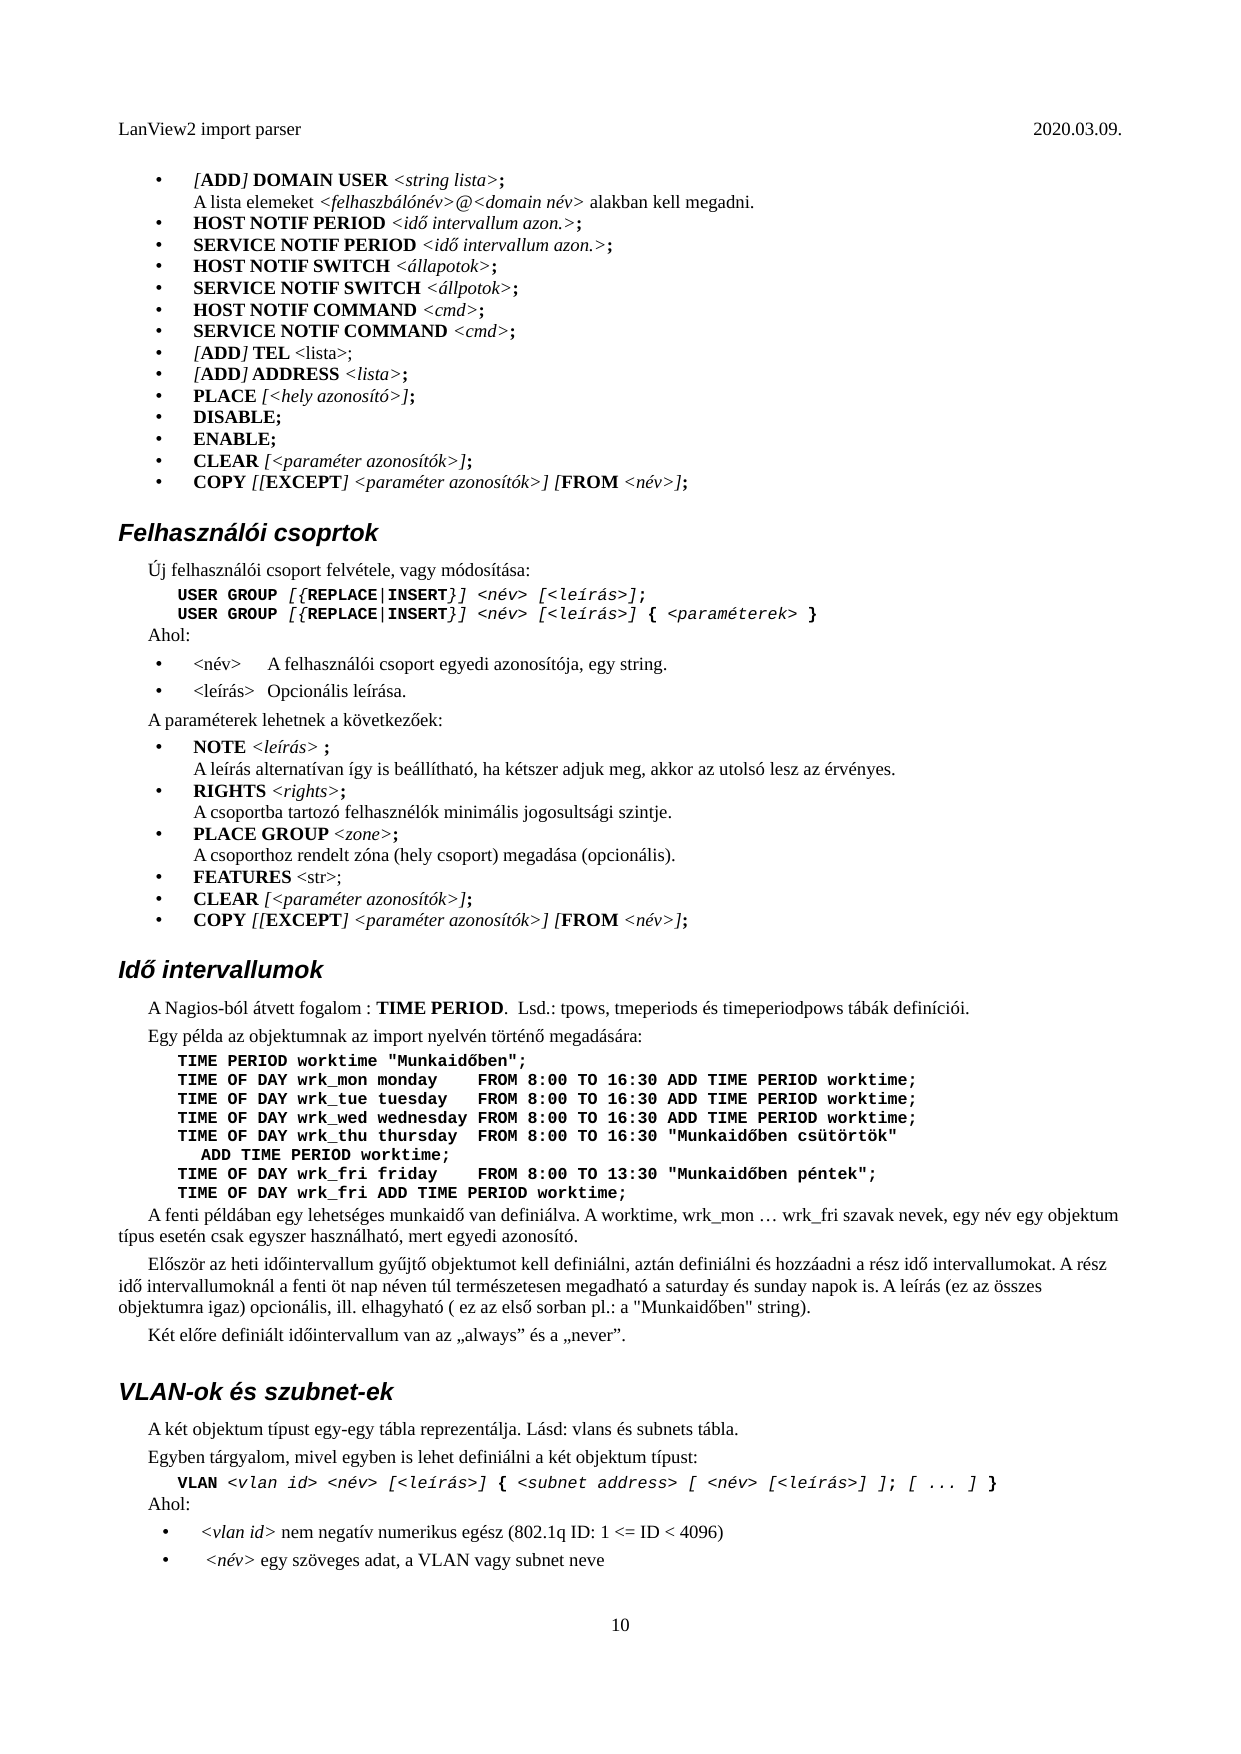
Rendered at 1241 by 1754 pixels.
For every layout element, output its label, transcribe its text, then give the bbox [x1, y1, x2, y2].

text Egyben tárgyalom, mivel egyben is lehet definiálni a két objektum típust: [118, 1446, 1122, 1468]
list <név> A felhasználói csoport egyedi azonosítója, egy string. [156, 652, 1122, 674]
list FEATURES <str>; [156, 866, 1122, 887]
text TIME OF DAY wrk_mon monday FROM 8:00 TO 16:30 ADD TIME PERIOD worktime; [177, 1071, 1122, 1090]
list RIGHTS <rights>; A csoportba tartozó felhasznélók minimális jogosultsági szintje. [156, 779, 1122, 823]
list [ADD] DOMAIN USER <string lista>; A lista elemeket <felhaszbálónév>@<domain név> alakban kell megadni. [156, 169, 1122, 212]
list CLEAR [<paraméter azonosítók>]; [156, 449, 1122, 471]
list CLEAR [<paraméter azonosítók>]; [156, 887, 1122, 909]
list COPY [[EXCEPT] <paraméter azonosítók>] [FROM <név>]; [156, 909, 1122, 931]
list [ADD] TEL <lista>; [156, 342, 1122, 363]
text TIME OF DAY wrk_fri ADD TIME PERIOD worktime; [177, 1184, 1122, 1203]
list DISABLE; [156, 406, 1122, 428]
text TIME OF DAY wrk_wed wednesday FROM 8:00 TO 16:30 ADD TIME PERIOD worktime; [177, 1109, 1122, 1128]
list SERVICE NOTIF COMMAND <cmd>; [156, 320, 1122, 342]
list <név> egy szöveges adat, a VLAN vagy subnet neve [162, 1549, 1122, 1571]
text Egy példa az objektumnak az import nyelvén történő megadására: [118, 1024, 1122, 1046]
text TIME PERIOD worktime "Munkaidőben"; [177, 1053, 1122, 1071]
list COPY [[EXCEPT] <paraméter azonosítók>] [FROM <név>]; [156, 471, 1122, 493]
text A fenti példában egy lehetséges munkaidő van definiálva. A worktime, wrk_mon … wrk_fri szavak nevek, egy név egy objektum típus esetén csak egyszer használható, mert egyedi azonosító. [118, 1203, 1122, 1247]
text ADD TIME PERIOD worktime; [177, 1147, 1122, 1166]
text TIME OF DAY wrk_thu thursday FROM 8:00 TO 16:30 "Munkaidőben csütörtök" [177, 1128, 1122, 1147]
list [ADD] ADDRESS <lista>; [156, 363, 1122, 385]
text A két objektum típust egy-egy tábla reprezentálja. Lásd: vlans és subnets tábla. [118, 1418, 1122, 1440]
text Új felhasználói csoport felvétele, vagy módosítása: [118, 559, 1122, 580]
text USER GROUP [{REPLACE|INSERT}] <név> [<leírás>]; [177, 587, 1122, 606]
list SERVICE NOTIF SWITCH <állpotok>; [156, 277, 1122, 298]
subtitle VLAN-ok és szubnet-ek [118, 1377, 1122, 1406]
text TIME OF DAY wrk_tue tuesday FROM 8:00 TO 16:30 ADD TIME PERIOD worktime; [177, 1090, 1122, 1109]
text Ahol: [118, 1493, 1122, 1515]
subtitle Idő intervallumok [118, 956, 1122, 984]
list HOST NOTIF PERIOD <idő intervallum azon.>; [156, 212, 1122, 234]
list PLACE [<hely azonosító>]; [156, 385, 1122, 406]
list ENABLE; [156, 428, 1122, 449]
text Először az heti időintervallum gyűjtő objektumot kell definiálni, aztán definiálni és hozzáadni a rész idő intervallumokat. A rész idő intervallumoknál a fenti öt nap néven túl természetesen megadható a saturday és sunday napok is. A leírás (ez az összes objektumra igaz) opcionális, ill. elhagyható ( ez az első sorban pl.: a "Munkaidőben" string). [118, 1253, 1122, 1318]
list <vlan id> nem negatív numerikus egész (802.1q ID: 1 <= ID < 4096) [162, 1521, 1122, 1543]
text USER GROUP [{REPLACE|INSERT}] <név> [<leírás>] { <paraméterek> } [177, 606, 1122, 624]
text TIME OF DAY wrk_fri friday FROM 8:00 TO 13:30 "Munkaidőben péntek"; [177, 1166, 1122, 1184]
list HOST NOTIF SWITCH <állapotok>; [156, 255, 1122, 277]
list HOST NOTIF COMMAND <cmd>; [156, 298, 1122, 320]
text Két előre definiált időintervallum van az „always” és a „never”. [118, 1324, 1122, 1346]
text Ahol: [118, 624, 1122, 646]
list SERVICE NOTIF PERIOD <idő intervallum azon.>; [156, 234, 1122, 255]
list <leírás> Opcionális leírása. [156, 680, 1122, 702]
list PLACE GROUP <zone>; A csoporthoz rendelt zóna (hely csoport) megadása (opcionális). [156, 823, 1122, 866]
list NOTE <leírás> ; A leírás alternatívan így is beállítható, ha kétszer adjuk meg, akkor az utolsó lesz az érvényes. [156, 736, 1122, 779]
text A paraméterek lehetnek a következőek: [118, 708, 1122, 730]
text A Nagios-ból átvett fogalom : TIME PERIOD. Lsd.: tpows, tmeperiods és timeperiodpows tábák definíciói. [118, 997, 1122, 1018]
text VLAN <vlan id> <név> [<leírás>] { <subnet address> [ <név> [<leírás>] ]; [ ... ] } [177, 1474, 1122, 1493]
subtitle Felhasználói csoprtok [118, 518, 1122, 546]
